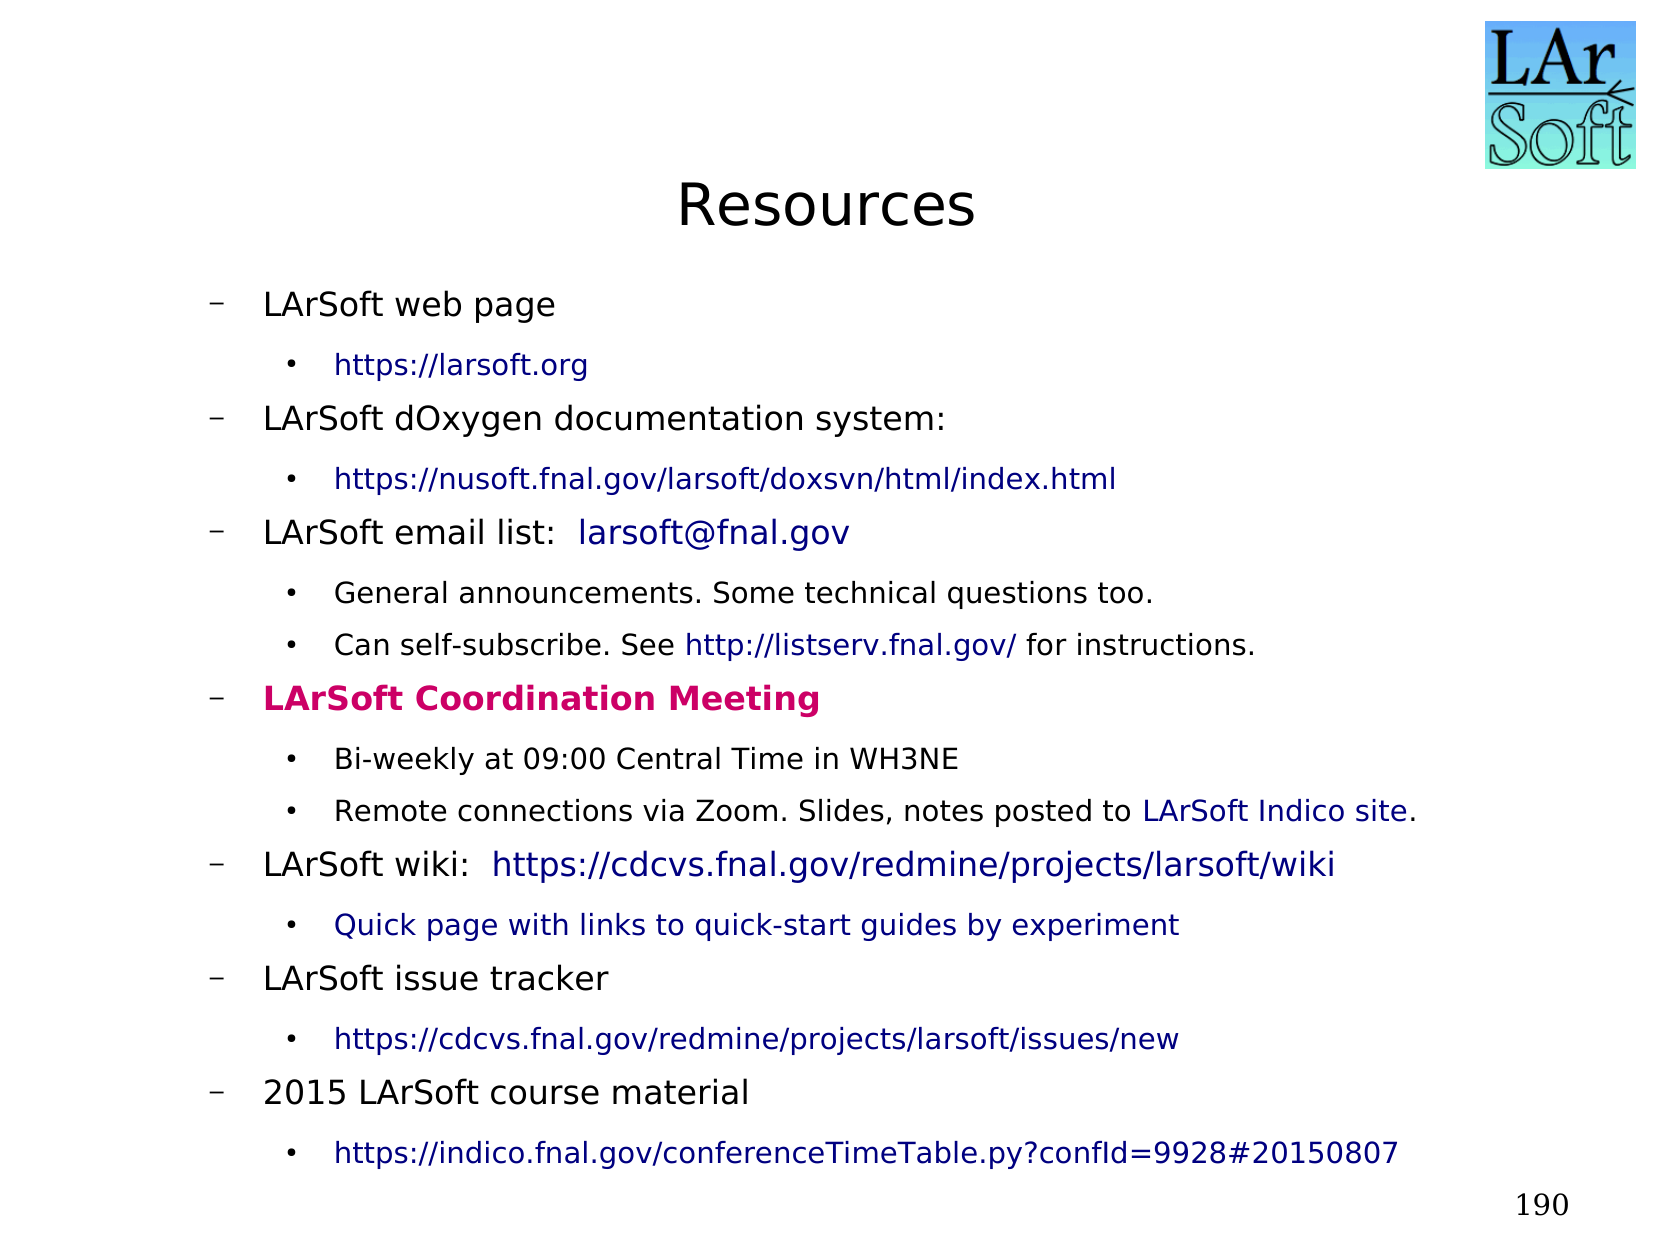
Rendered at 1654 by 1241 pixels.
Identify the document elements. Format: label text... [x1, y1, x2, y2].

title Resources [121, 102, 1533, 285]
list LArSoft web page https://larsoft.org LArSoft dOxygen documentation system: https://nusoft.fnal.gov/larsoft/doxsvn/html/index.html LArSoft email list: larsoft@fnal.gov General announcements. Some technical questions too. Can self-subscribe. See http://listserv.fnal.gov/ for instructions. LArSoft Coordination Meeting Bi-weekly at 09:00 Central Time in WH3NE Remote connections via Zoom. Slides, notes posted to LArSoft Indico site. LArSoft wiki: https://cdcvs.fnal.gov/redmine/projects/larsoft/wiki Quick page with links to quick-start guides by experiment LArSoft issue tracker https://cdcvs.fnal.gov/redmine/projects/larsoft/issues/new 2015 LArSoft course material https://indico.fnal.gov/conferenceTimeTable.py?confId=9928#20150807 [121, 285, 1533, 1241]
picture [1485, 21, 1636, 169]
